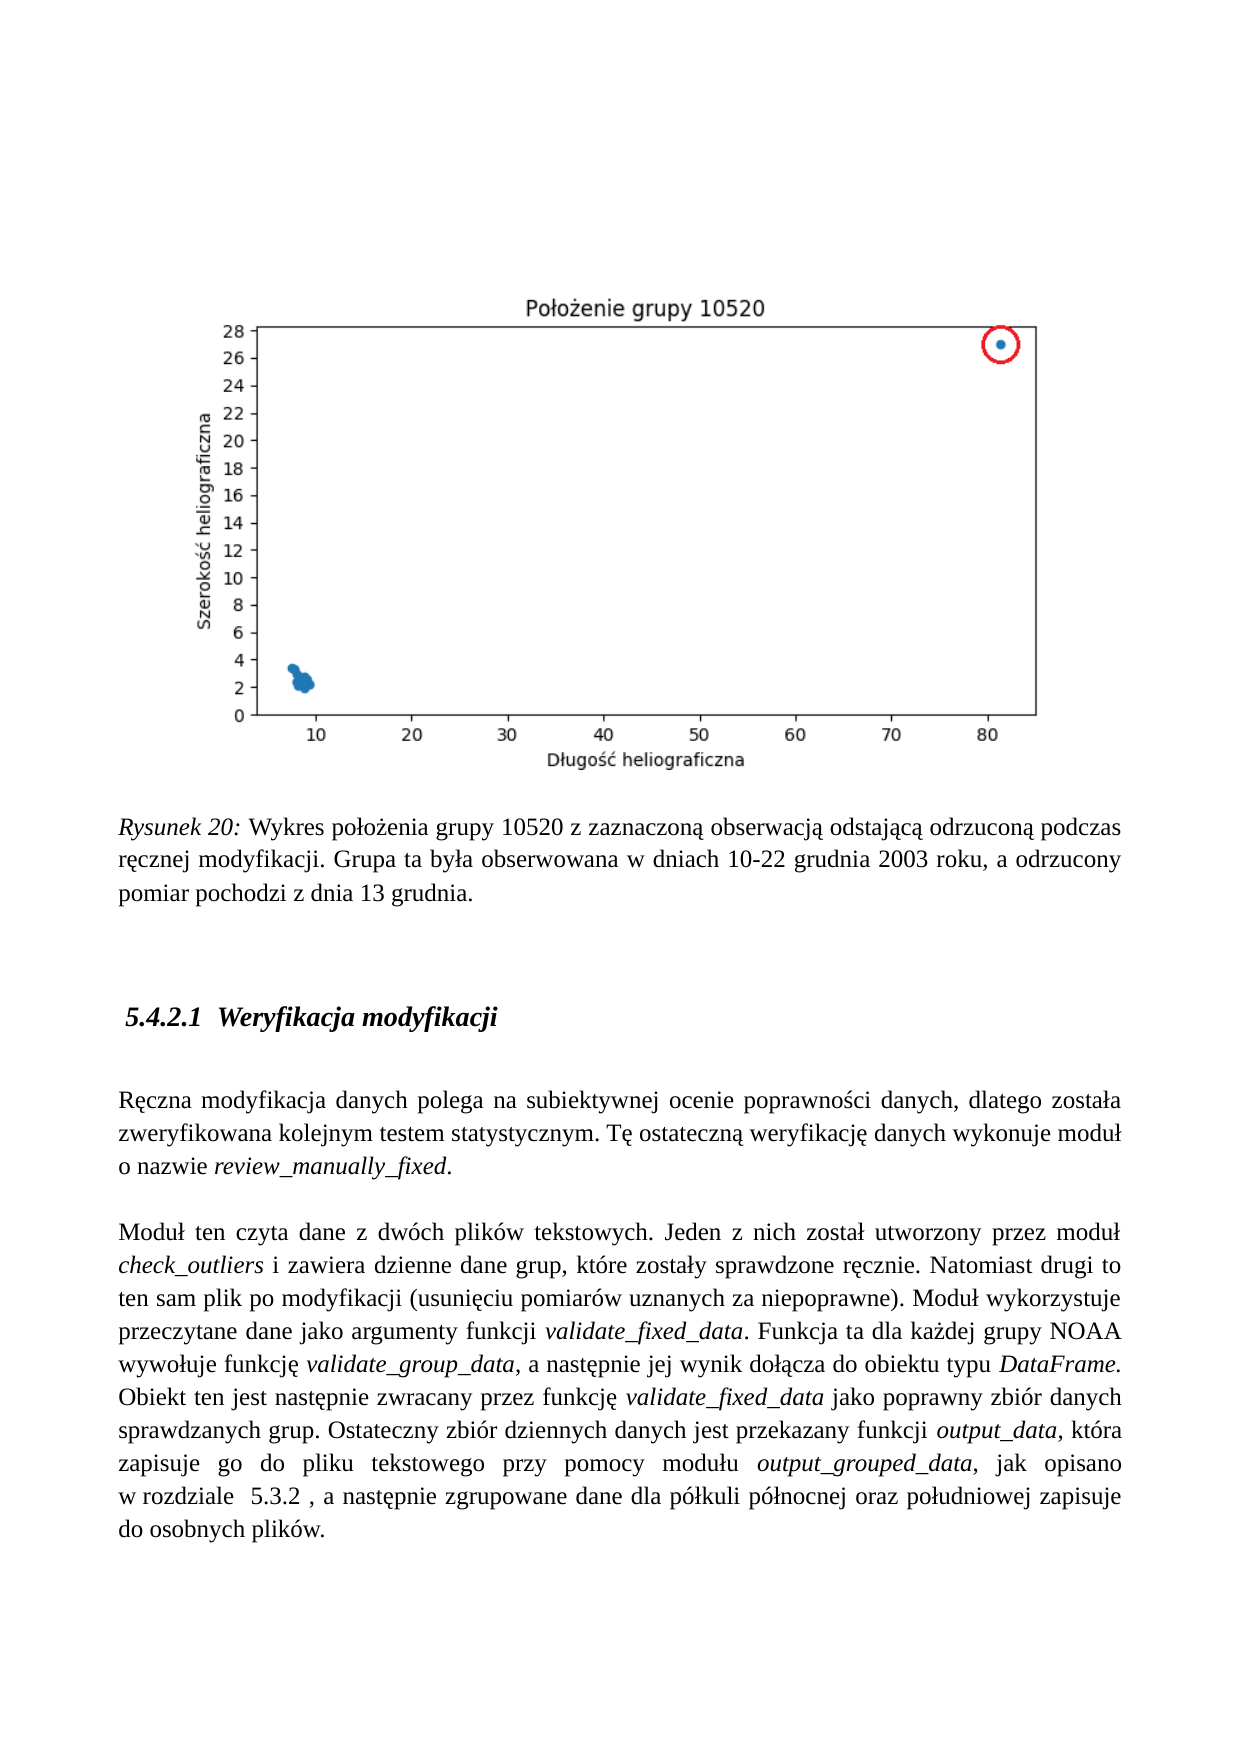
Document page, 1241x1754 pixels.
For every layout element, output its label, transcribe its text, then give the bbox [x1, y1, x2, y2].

picture [180, 292, 1060, 770]
text Rysunek 20: Wykres położenia grupy 10520 z zaznaczoną obserwacją odstającą odrzuconą podczas ręcznej modyfikacji. Grupa ta była obserwowana w dniach 10-22 grudnia 2003 roku, a odrzucony pomiar pochodzi z dnia 13 grudnia. [118, 267, 1122, 906]
text Ręczna modyfikacja danych polega na subiektywnej ocenie poprawności danych, dlatego została zweryfikowana kolejnym testem statystycznym. Tę ostateczną weryfikację danych wykonuje moduł o nazwie review_manually_fixed. [118, 1085, 1122, 1180]
subtitle Weryfikacja modyfikacji [118, 1000, 1122, 1033]
subtitle [118, 254, 1122, 267]
text Moduł ten czyta dane z dwóch plików tekstowych. Jeden z nich został utworzony przez moduł check_outliers i zawiera dzienne dane grup, które zostały sprawdzone ręcznie. Natomiast drugi to ten sam plik po modyfikacji (usunięciu pomiarów uznanych za niepoprawne). Moduł wykorzystuje przeczytane dane jako argumenty funkcji validate_fixed_data. Funkcja ta dla każdej grupy NOAA wywołuje funkcję validate_group_data, a następnie jej wynik dołącza do obiektu typu DataFrame. Obiekt ten jest następnie zwracany przez funkcję validate_fixed_data jako poprawny zbiór danych sprawdzanych grup. Ostateczny zbiór dziennych danych jest przekazany funkcji output_data, która zapisuje go do pliku tekstowego przy pomocy modułu output_grouped_data, jak opisano w rozdziale 5.3.2, a następnie zgrupowane dane dla półkuli północnej oraz południowej zapisuje do osobnych plików. [118, 1217, 1122, 1543]
